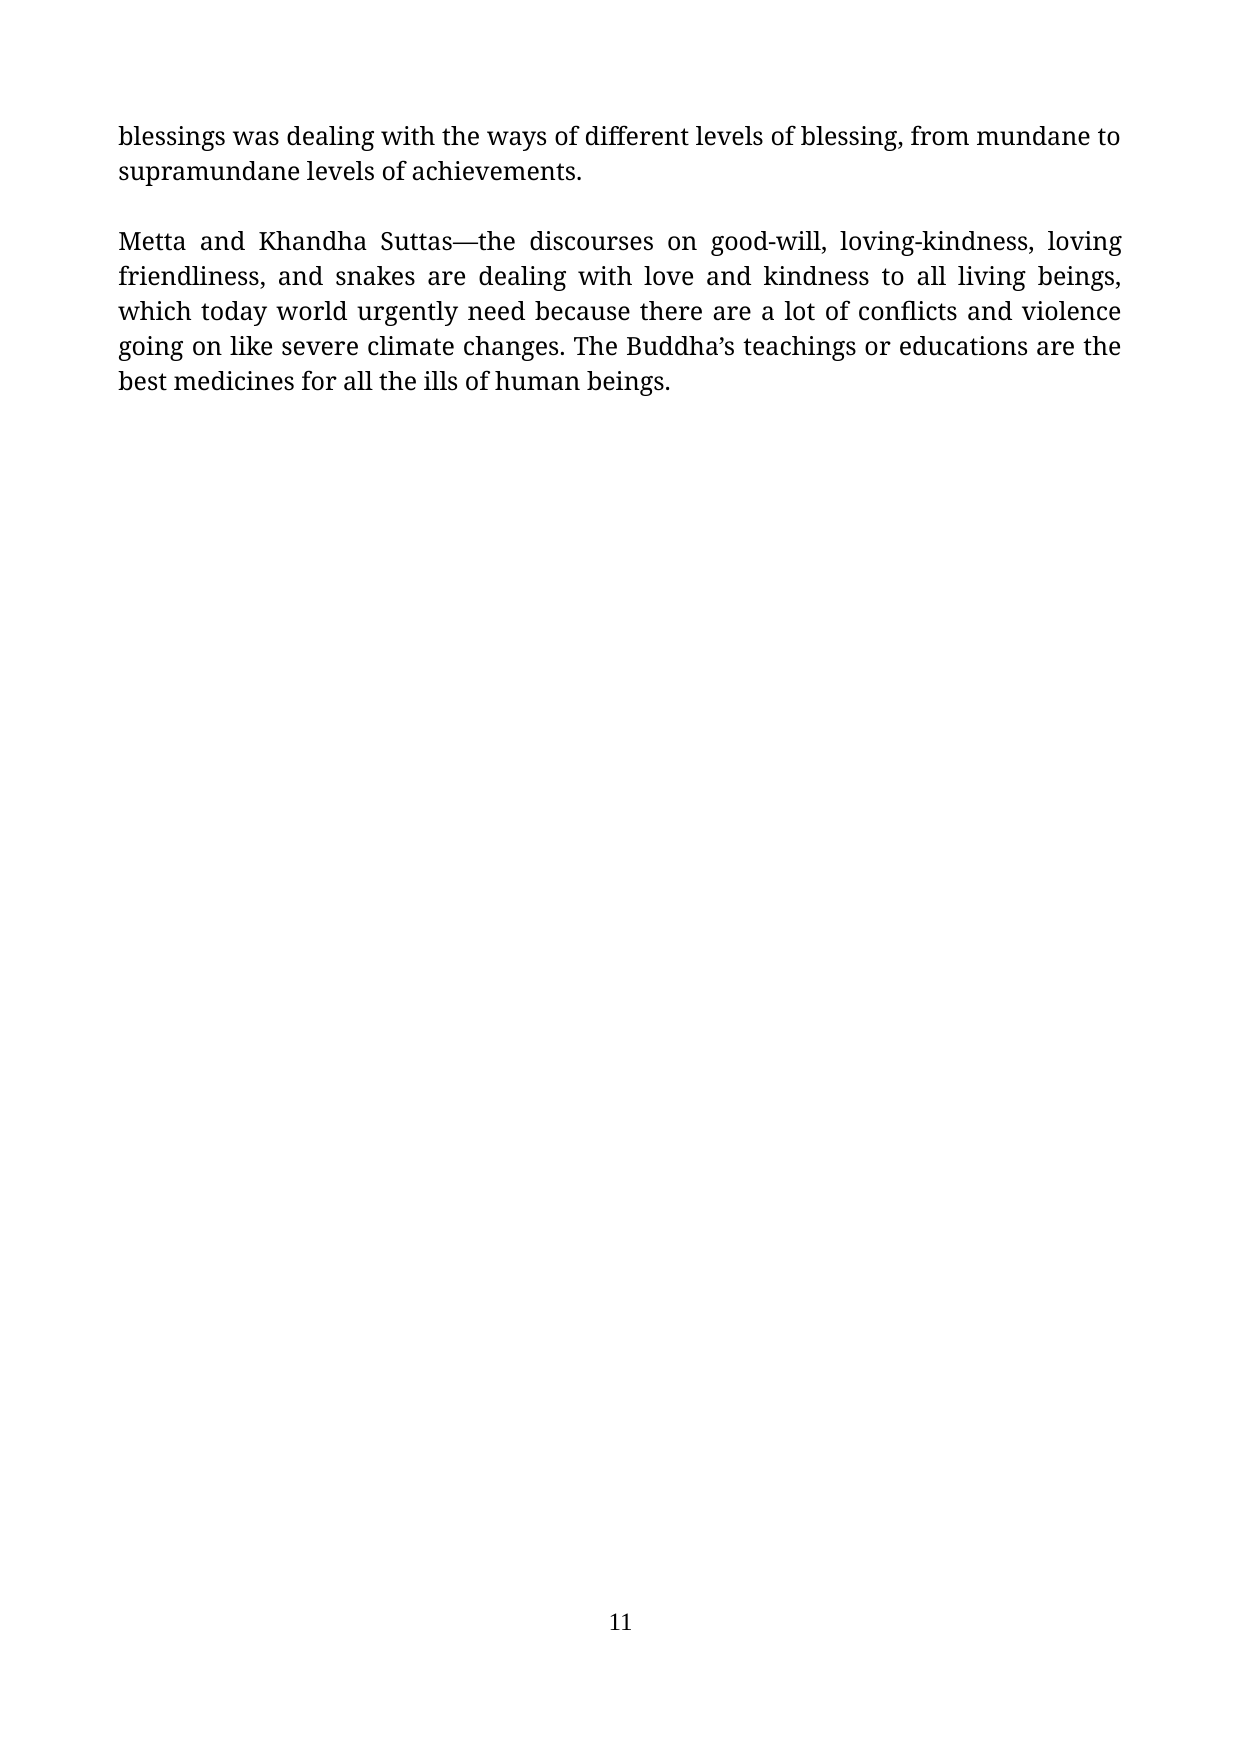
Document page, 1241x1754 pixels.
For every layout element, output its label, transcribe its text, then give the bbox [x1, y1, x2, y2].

text blessings was dealing with the ways of different levels of blessing, from mundane to supramundane levels of achievements. Metta and Khandha Suttas—the discourses on good-will, loving-kindness, loving friendliness, and snakes are dealing with love and kindness to all living beings, which today world urgently need because there are a lot of conflicts and violence going on like severe climate changes. The Buddha’s teachings or educations are the best medicines for all the ills of human beings. [118, 118, 1122, 398]
